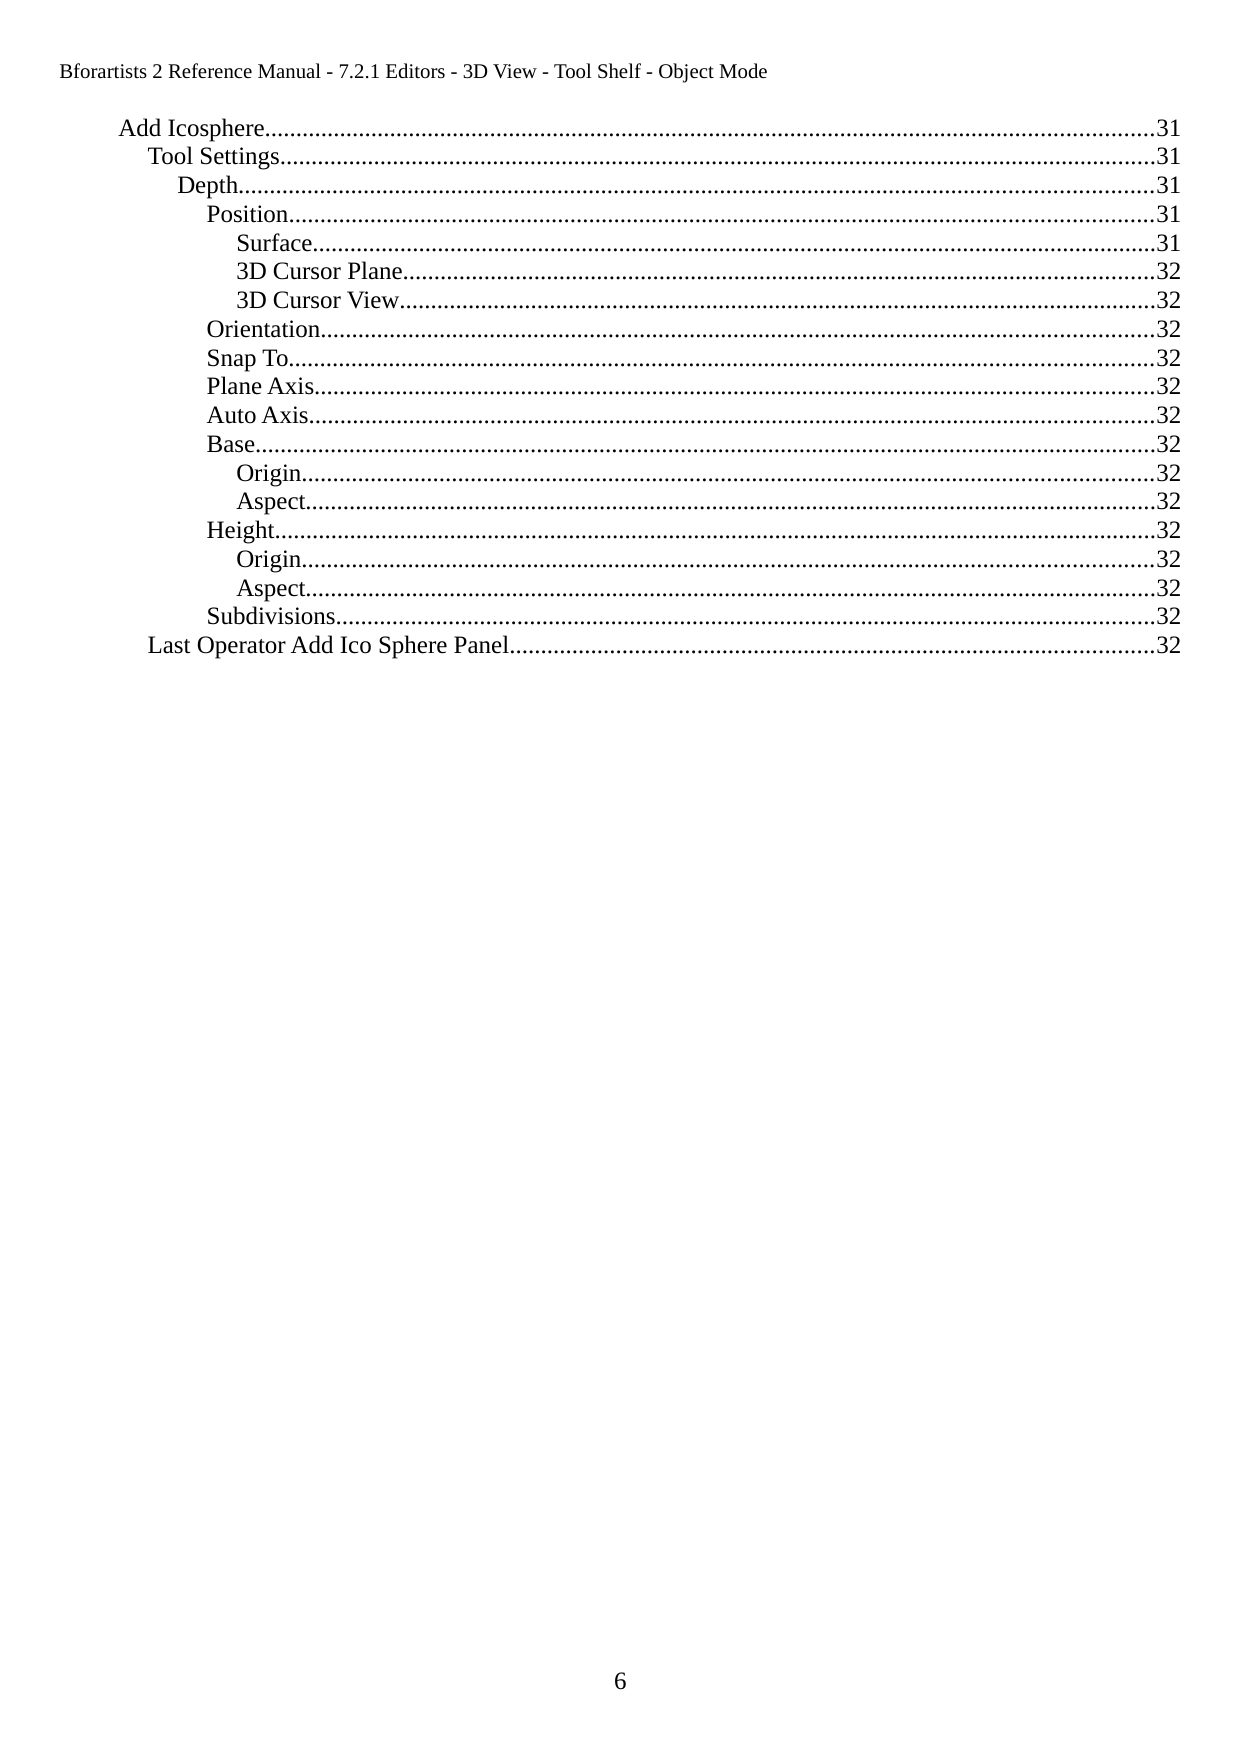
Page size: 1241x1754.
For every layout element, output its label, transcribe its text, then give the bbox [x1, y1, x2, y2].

text Aspect 32 [236, 486, 1181, 515]
text Auto Axis 32 [206, 400, 1181, 429]
text Origin 32 [236, 544, 1181, 573]
text Tool Settings 31 [147, 141, 1181, 170]
text Orientation 32 [206, 314, 1181, 343]
text Base 32 [206, 429, 1181, 458]
text Last Operator Add Ico Sphere Panel 32 [147, 630, 1181, 659]
text 3D Cursor Plane 32 [236, 256, 1181, 285]
text Plane Axis 32 [206, 371, 1181, 400]
text Snap To 32 [206, 343, 1181, 371]
text Origin 32 [236, 458, 1181, 486]
text 3D Cursor View 32 [236, 285, 1181, 314]
text Aspect 32 [236, 573, 1181, 601]
text Subdivisions 32 [206, 601, 1181, 630]
text Surface 31 [236, 228, 1181, 256]
text Add Icosphere 31 [118, 113, 1181, 141]
text Depth 31 [177, 170, 1181, 199]
text Height 32 [206, 515, 1181, 544]
text Position 31 [206, 199, 1181, 228]
